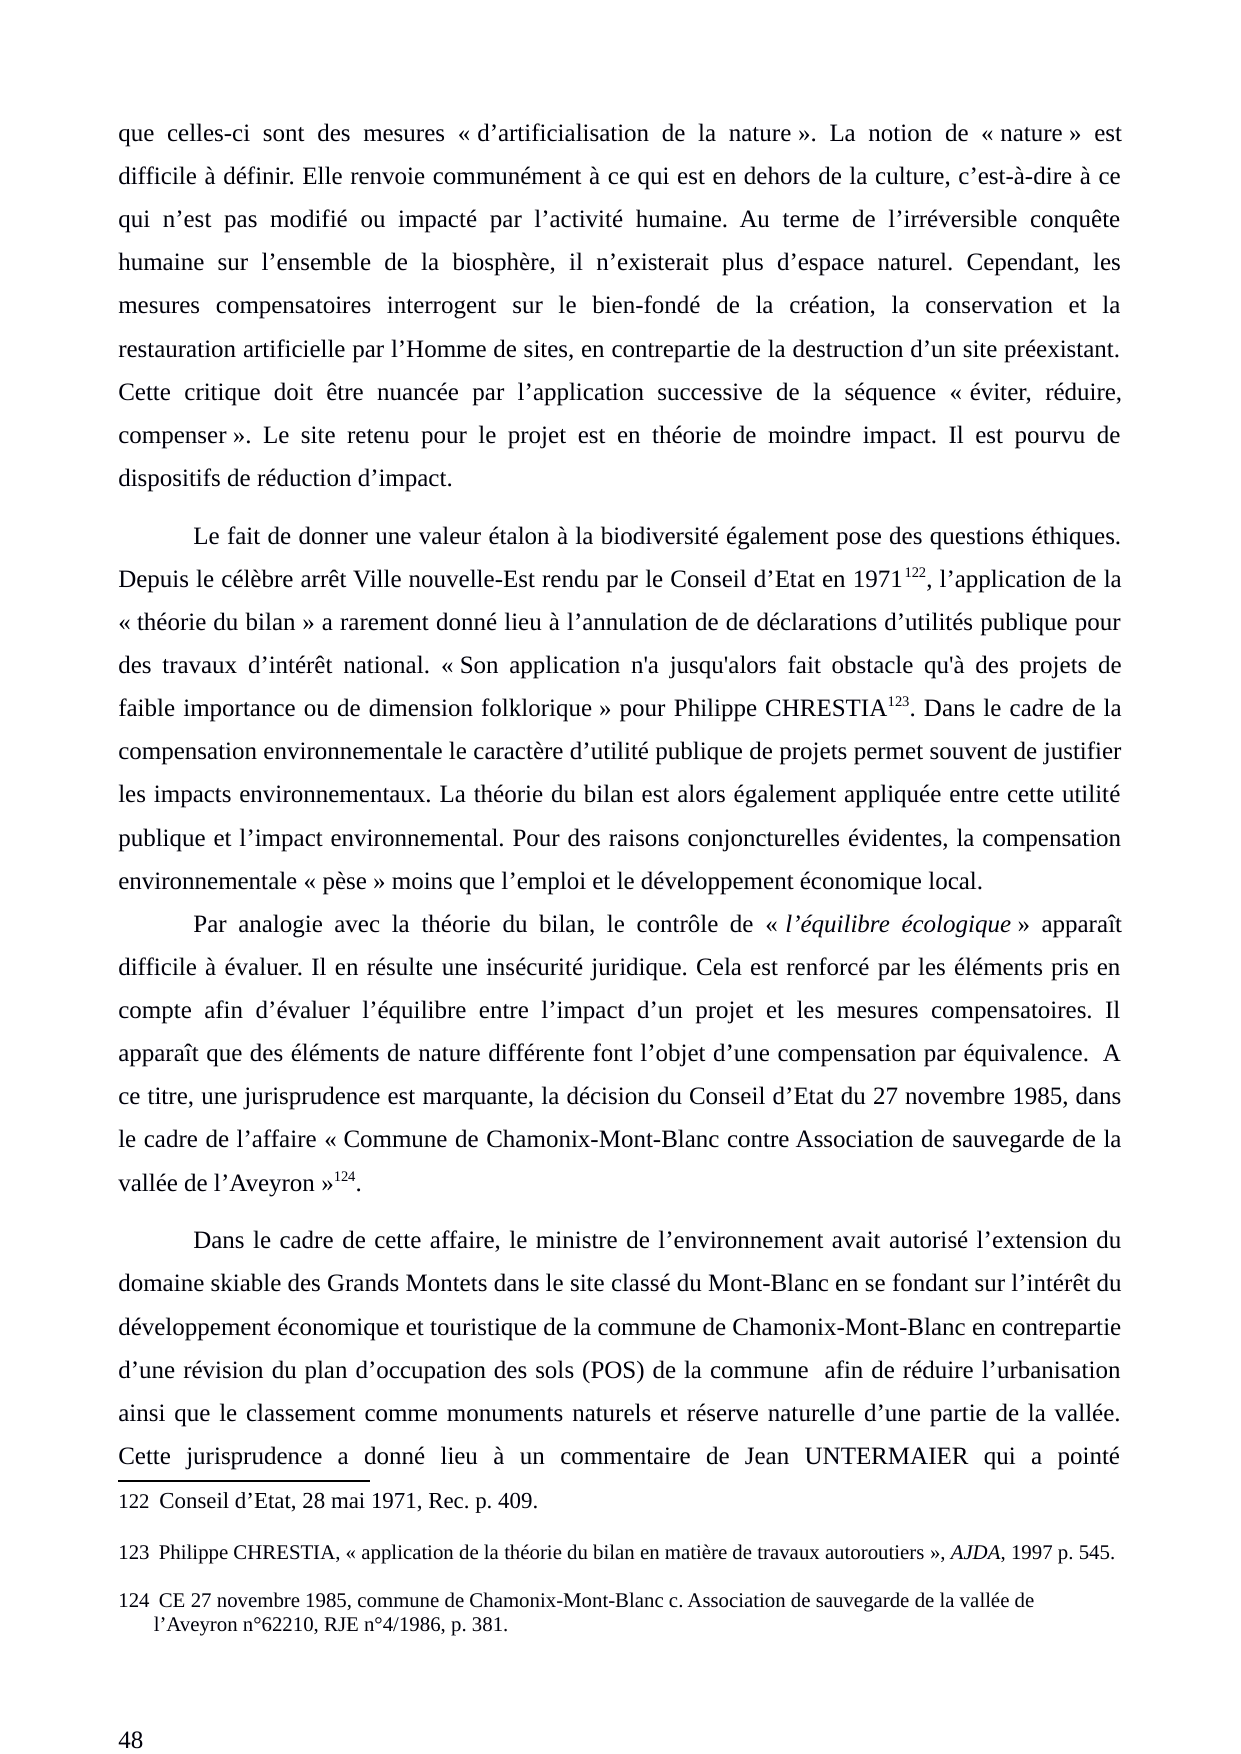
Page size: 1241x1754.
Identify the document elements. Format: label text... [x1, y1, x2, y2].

text Dans le cadre de cette affaire, le ministre de l’environnement avait autorisé l’extension du domaine skiable des Grands Montets dans le site classé du Mont-Blanc en se fondant sur l’intérêt du développement économique et touristique de la commune de Chamonix-Mont-Blanc en contrepartie d’une révision du plan d’occupation des sols (POS) de la commune afin de réduire l’urbanisation ainsi que le classement comme monuments naturels et réserve naturelle d’une partie de la vallée. Cette jurisprudence a donné lieu à un commentaire de Jean UNTERMAIER qui a pointé [118, 1225, 1122, 1470]
text que celles-ci sont des mesures « d’artificialisation de la nature ». La notion de « nature » est difficile à définir. Elle renvoie communément à ce qui est en dehors de la culture, c’est-à-dire à ce qui n’est pas modifié ou impacté par l’activité humaine. Au terme de l’irréversible conquête humaine sur l’ensemble de la biosphère, il n’existerait plus d’espace naturel. Cependant, les mesures compensatoires interrogent sur le bien-fondé de la création, la conservation et la restauration artificielle par l’Homme de sites, en contrepartie de la destruction d’un site préexistant. Cette critique doit être nuancée par l’application successive de la séquence « éviter, réduire, compenser ». Le site retenu pour le projet est en théorie de moindre impact. Il est pourvu de dispositifs de réduction d’impact. [118, 118, 1122, 492]
text Le fait de donner une valeur étalon à la biodiversité également pose des questions éthiques. Depuis le célèbre arrêt Ville nouvelle-Est rendu par le Conseil d’Etat en 1971, l’application de la « théorie du bilan » a rarement donné lieu à l’annulation de de déclarations d’utilités publique pour des travaux d’intérêt national. « Son application n'a jusqu'alors fait obstacle qu'à des projets de faible importance ou de dimension folklorique » pour Philippe CHRESTIA. Dans le cadre de la compensation environnementale le caractère d’utilité publique de projets permet souvent de justifier les impacts environnementaux. La théorie du bilan est alors également appliquée entre cette utilité publique et l’impact environnemental. Pour des raisons conjoncturelles évidentes, la compensation environnementale « pèse » moins que l’emploi et le développement économique local. Par analogie avec la théorie du bilan, le contrôle de « l’équilibre écologique » apparaît difficile à évaluer. Il en résulte une insécurité juridique. Cela est renforcé par les éléments pris en compte afin d’évaluer l’équilibre entre l’impact d’un projet et les mesures compensatoires. Il apparaît que des éléments de nature différente font l’objet d’une compensation par équivalence. A ce titre, une jurisprudence est marquante, la décision du Conseil d’Etat du 27 novembre 1985, dans le cadre de l’affaire « Commune de Chamonix-Mont-Blanc contre Association de sauvegarde de la vallée de l’Aveyron ». [118, 521, 1122, 1196]
text CE 27 novembre 1985, commune de Chamonix-Mont-Blanc c. Association de sauvegarde de la vallée de l’Aveyron n°62210, RJE n°4/1986, p. 381. [118, 1588, 1122, 1636]
text Philippe CHRESTIA, « application de la théorie du bilan en matière de travaux autoroutiers », AJDA, 1997 p. 545. [118, 1539, 1122, 1564]
text Conseil d’Etat, 28 mai 1971, Rec. p. 409. [118, 1487, 1122, 1513]
